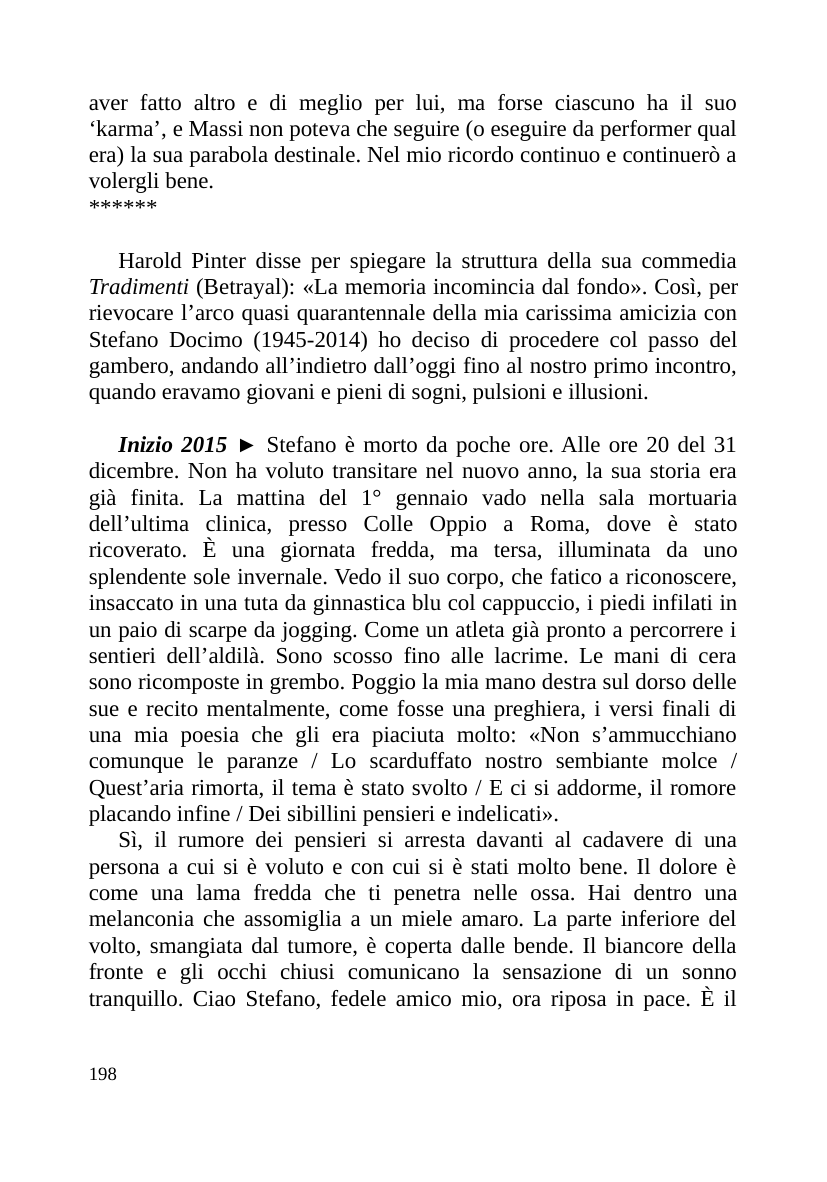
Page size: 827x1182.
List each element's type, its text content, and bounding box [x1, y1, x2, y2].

text aver fatto altro e di meglio per lui, ma forse ciascuno ha il suo ‘karma’, e Massi non poteva che seguire (o eseguire da performer qual era) la sua parabola destinale. Nel mio ricordo continuo e continuerò a volergli bene. [88, 88, 738, 194]
text Sì, il rumore dei pensieri si arresta davanti al cadavere di una persona a cui si è voluto e con cui si è stati molto bene. Il dolore è come una lama fredda che ti penetra nelle ossa. Hai dentro una melanconia che assomiglia a un miele amaro. La parte inferiore del volto, smangiata dal tumore, è coperta dalle bende. Il biancore della fronte e gli occhi chiusi comunicano la sensazione di un sonno tranquillo. Ciao Stefano, fedele amico mio, ora riposa in pace. È il [88, 826, 738, 1011]
text Harold Pinter disse per spiegare la struttura della sua commedia Tradimenti (Betrayal): «La memoria incomincia dal fondo». Così, per rievocare l’arco quasi quarantennale della mia carissima amicizia con Stefano Docimo (1945-2014) ho deciso di procedere col passo del gambero, andando all’indietro dall’oggi fino al nostro primo incontro, quando eravamo giovani e pieni di sogni, pulsioni e illusioni. [88, 247, 738, 405]
text Inizio 2015 ► Stefano è morto da poche ore. Alle ore 20 del 31 dicembre. Non ha voluto transitare nel nuovo anno, la sua storia era già finita. La mattina del 1° gennaio vado nella sala mortuaria dell’ultima clinica, presso Colle Oppio a Roma, dove è stato ricoverato. È una giornata fredda, ma tersa, illuminata da uno splendente sole invernale. Vedo il suo corpo, che fatico a riconoscere, insaccato in una tuta da ginnastica blu col cappuccio, i piedi infilati in un paio di scarpe da jogging. Come un atleta già pronto a percorrere i sentieri dell’aldilà. Sono scosso fino alle lacrime. Le mani di cera sono ricomposte in grembo. Poggio la mia mano destra sul dorso delle sue e recito mentalmente, come fosse una preghiera, i versi finali di una mia poesia che gli era piaciuta molto: «Non s’ammucchiano comunque le paranze / Lo scarduffato nostro sembiante molce / Quest’aria rimorta, il tema è stato svolto / E ci si addorme, il romore placando infine / Dei sibillini pensieri e indelicati». [88, 431, 738, 826]
text ****** [88, 194, 738, 220]
